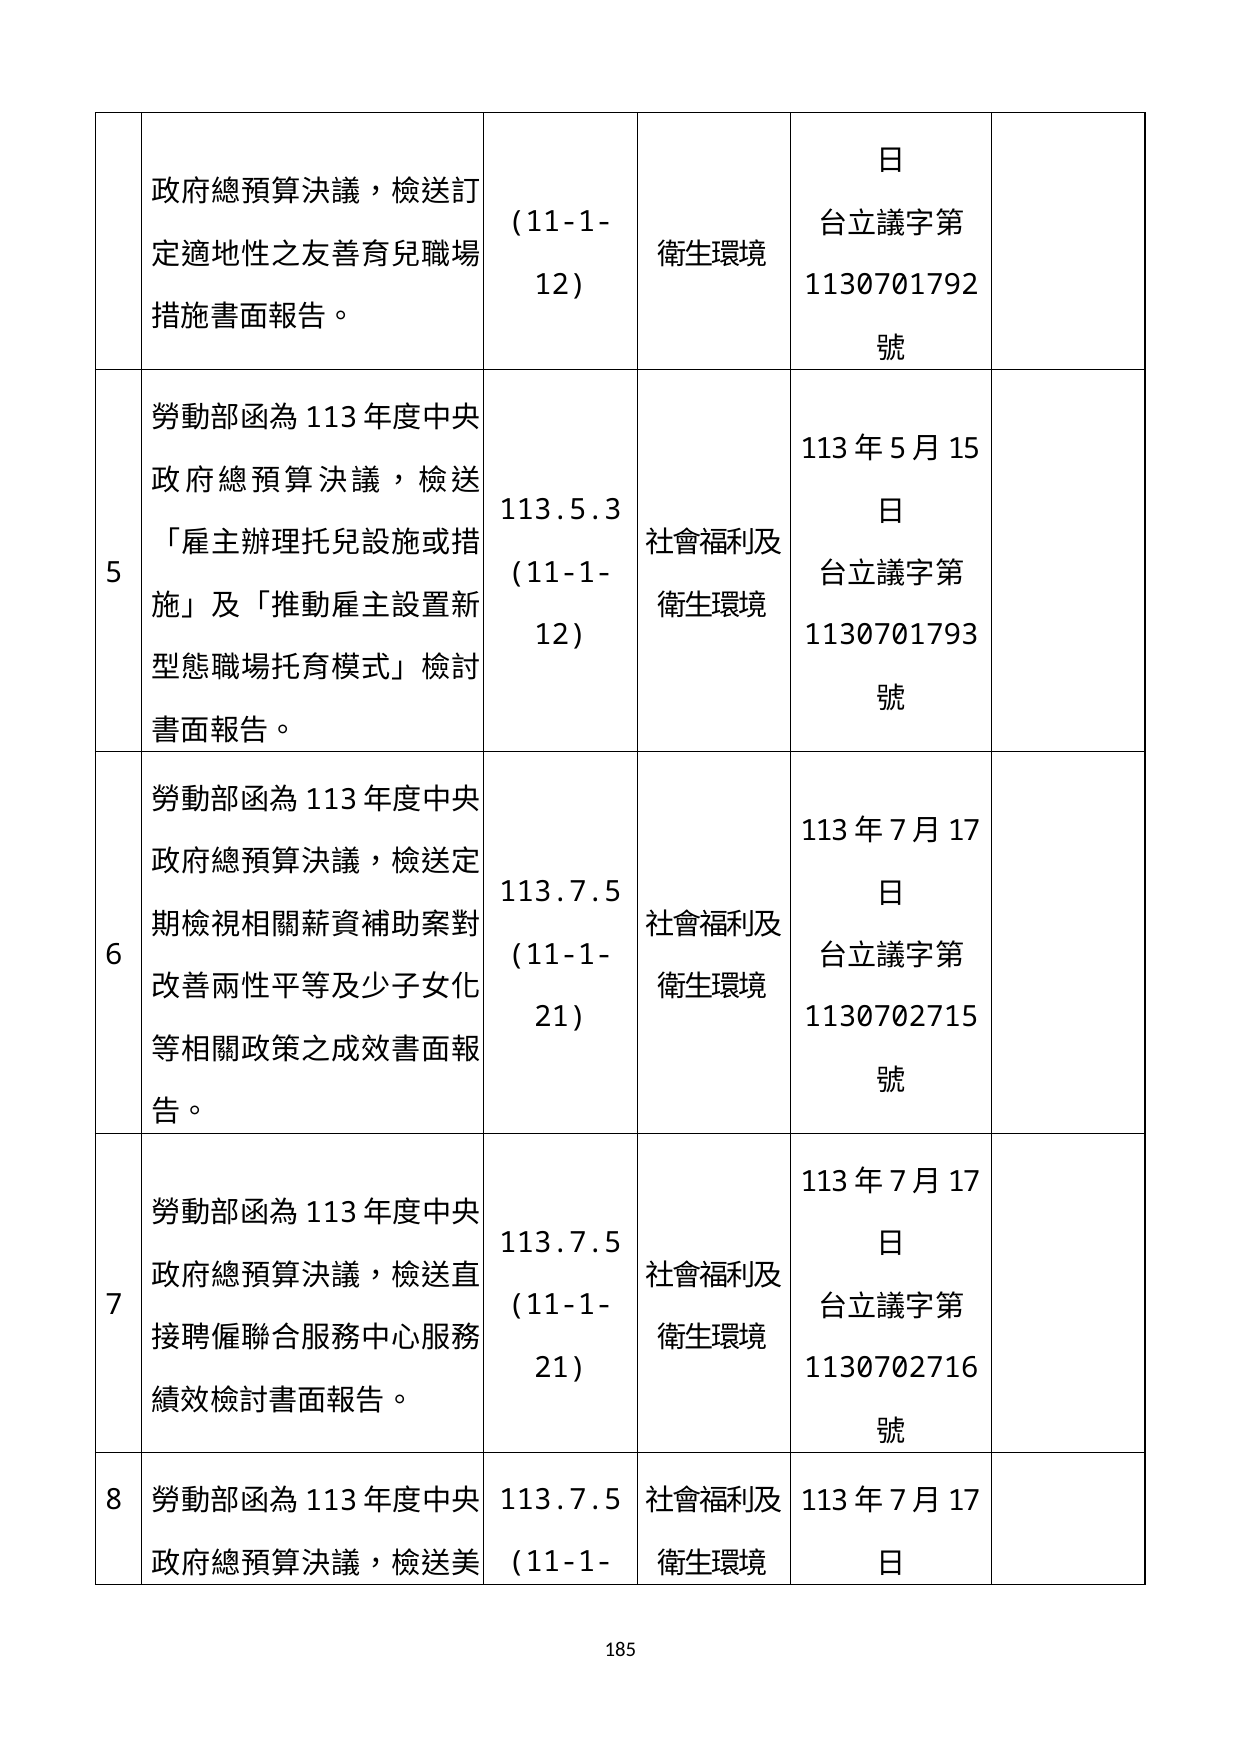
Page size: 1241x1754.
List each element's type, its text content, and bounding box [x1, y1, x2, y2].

table_cell 113.7.5 (11-1- [484, 1453, 637, 1584]
table_cell [96, 1134, 141, 1452]
table_cell 勞動部函為113年度中央政府總預算決議，檢送「雇主辦理托兒設施或措施」及「推動雇主設置新型態職場托育模式」檢討書面報告。 [142, 370, 483, 751]
table_cell [992, 1453, 1144, 1584]
table_cell 113年7月17日 [791, 1453, 991, 1584]
table_cell 113.7.5 (11-1-21) [484, 1134, 637, 1452]
table_cell [96, 113, 141, 369]
table_cell 社會福利及衛生環境 [638, 752, 790, 1133]
table_cell 113.5.3 (11-1-12) [484, 370, 637, 751]
table_cell 113.7.5 (11-1-21) [484, 752, 637, 1133]
table_cell (11-1-12) [484, 113, 637, 369]
table_cell [992, 1134, 1144, 1452]
table_cell [96, 1453, 141, 1584]
table_cell [992, 113, 1144, 369]
table_cell 113年7月17日 台立議字第1130702716號 [791, 1134, 991, 1452]
table_cell 社會福利及衛生環境 [638, 1453, 790, 1584]
table_cell 113年5月15日 台立議字第1130701793號 [791, 370, 991, 751]
table_cell [96, 752, 141, 1133]
table_cell 勞動部函為113年度中央政府總預算決議，檢送直接聘僱聯合服務中心服務績效檢討書面報告。 [142, 1134, 483, 1452]
table_cell [992, 370, 1144, 751]
table_cell 政府總預算決議，檢送訂定適地性之友善育兒職場措施書面報告。 [142, 113, 483, 369]
table_cell 社會福利及衛生環境 [638, 370, 790, 751]
table_cell 113年7月17日 台立議字第1130702715號 [791, 752, 991, 1133]
table_cell 衛生環境 [638, 113, 790, 369]
table_cell 日 台立議字第1130701792號 [791, 113, 991, 369]
table_cell 社會福利及衛生環境 [638, 1134, 790, 1452]
table_cell 勞動部函為113年度中央政府總預算決議，檢送定期檢視相關薪資補助案對改善兩性平等及少子女化等相關政策之成效書面報告。 [142, 752, 483, 1133]
table_cell 勞動部函為113年度中央政府總預算決議，檢送美 [142, 1453, 483, 1584]
table_cell [992, 752, 1144, 1133]
table_cell [96, 370, 141, 751]
